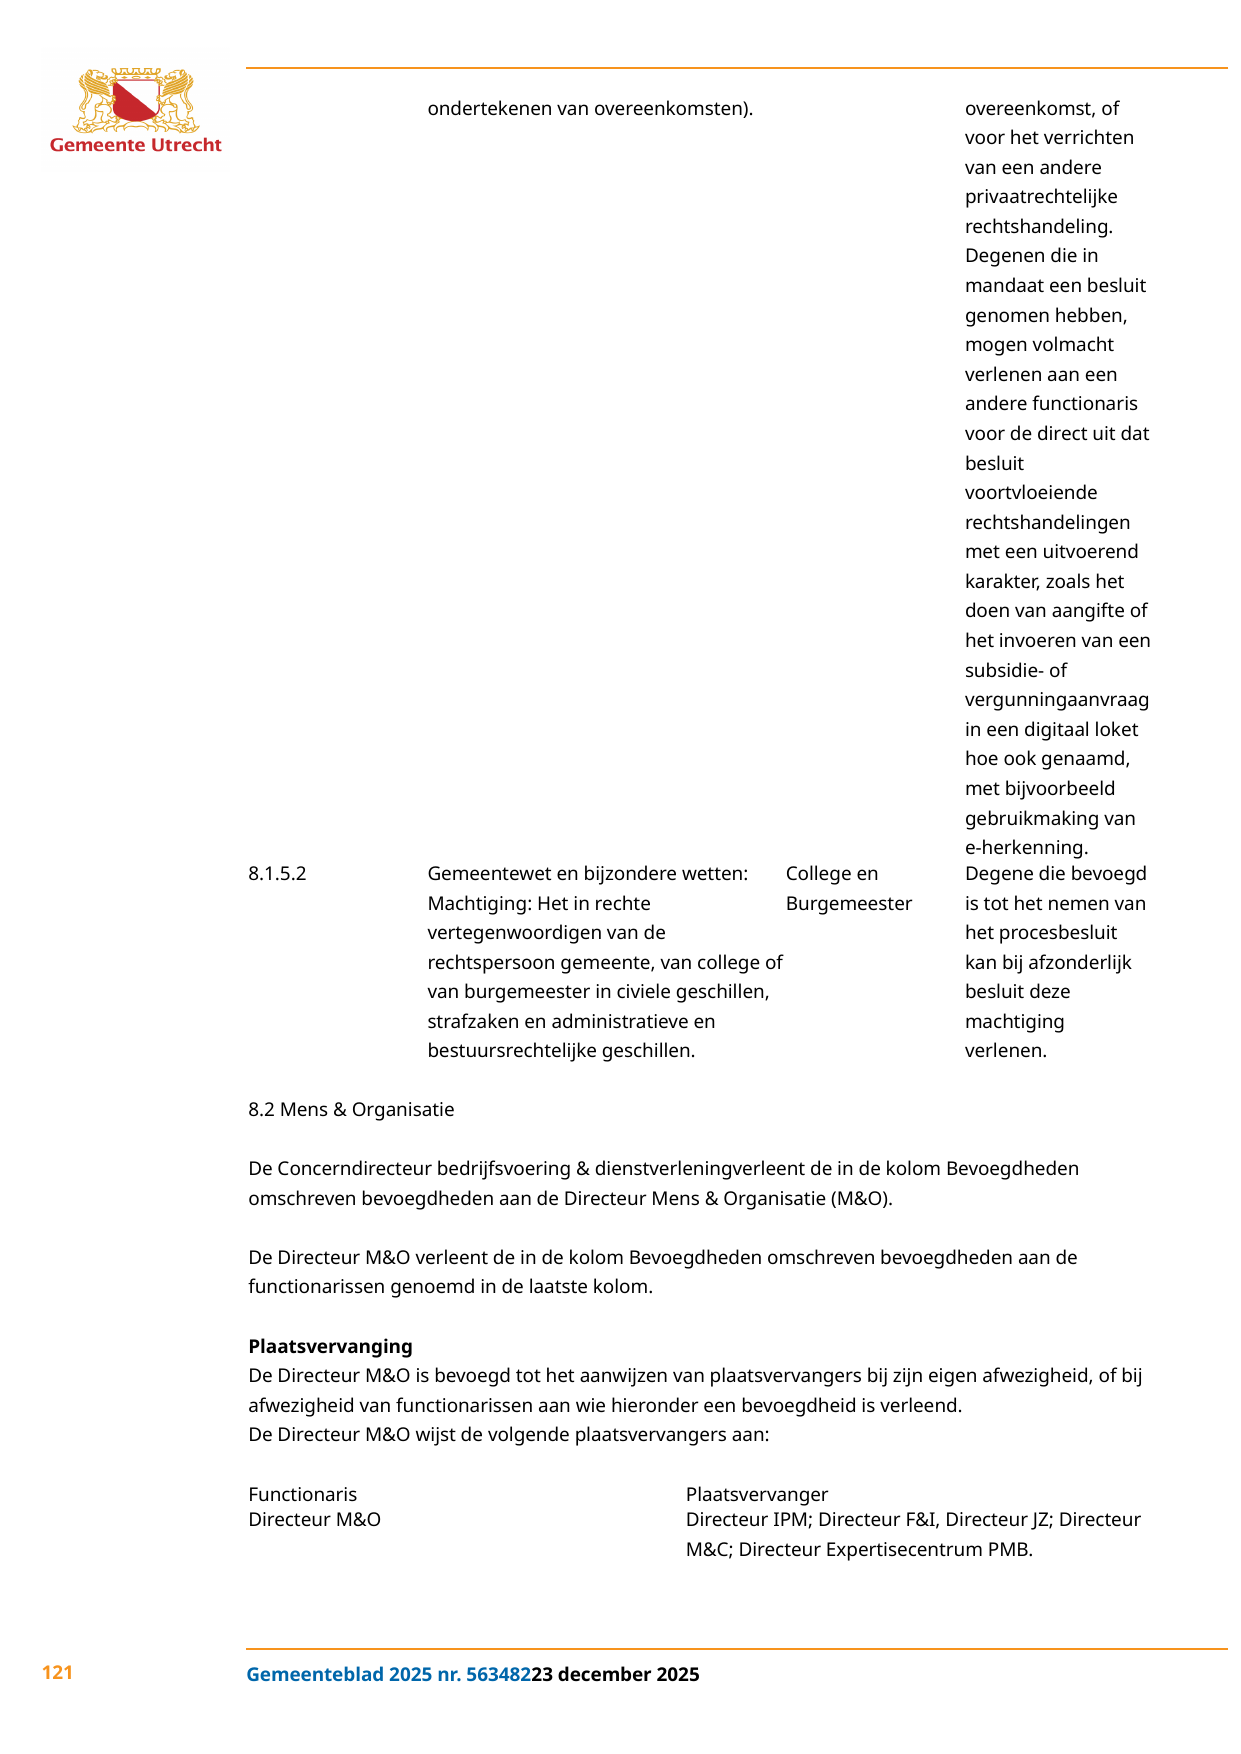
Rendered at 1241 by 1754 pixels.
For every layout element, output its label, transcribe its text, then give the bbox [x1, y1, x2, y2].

table_header Functionaris [248, 1481, 686, 1507]
table_cell Directeur M&O [248, 1507, 686, 1562]
table_cell College en Burgemeester [786, 860, 965, 1063]
table_cell ondertekenen van overeenkomsten). [427, 95, 786, 860]
table_cell Gemeentewet en bijzondere wetten: Machtiging: Het in rechte vertegenwoordigen van de rechtspersoon gemeente, van college of van burgemeester in civiele geschillen, strafzaken en administratieve en bestuursrechtelijke geschillen. [427, 860, 786, 1063]
table_cell [786, 95, 965, 860]
table_cell Degene die bevoegd is tot het nemen van het procesbesluit kan bij afzonderlijk besluit deze machtiging verlenen. [965, 860, 1152, 1063]
table_cell 8.1.5.2 [248, 860, 427, 1063]
table_cell Directeur IPM; Directeur F&I, Directeur JZ; Directeur M&C; Directeur Expertisecentrum PMB. [686, 1507, 1152, 1562]
table_cell overeenkomst, of voor het verrichten van een andere privaatrechtelijke rechtshandeling. Degenen die in mandaat een besluit genomen hebben, mogen volmacht verlenen aan een andere functionaris voor de direct uit dat besluit voortvloeiende rechtshandelingen met een uitvoerend karakter, zoals het doen van aangifte of het invoeren van een subsidie- of vergunningaanvraag in een digitaal loket hoe ook genaamd, met bijvoorbeeld gebruikmaking van e-herkenning. [965, 95, 1152, 860]
text De Directeur M&O wijst de volgende plaatsvervangers aan: [248, 1422, 1152, 1447]
table_header Plaatsvervanger [686, 1481, 1152, 1507]
text Plaatsvervanging [248, 1333, 1152, 1358]
text De Directeur M&O verleent de in de kolom Bevoegdheden omschreven bevoegdheden aan de functionarissen genoemd in de laatste kolom. [248, 1244, 1152, 1299]
table_cell [248, 95, 427, 860]
text 8.2 Mens & Organisatie [248, 1096, 1152, 1122]
text De Concerndirecteur bedrijfsvoering & dienstverleningverleent de in de kolom Bevoegdheden omschreven bevoegdheden aan de Directeur Mens & Organisatie (M&O). [248, 1155, 1152, 1211]
text De Directeur M&O is bevoegd tot het aanwijzen van plaatsvervangers bij zijn eigen afwezigheid, of bij afwezigheid van functionarissen aan wie hieronder een bevoegdheid is verleend. [248, 1362, 1152, 1418]
picture [41, 47, 231, 172]
